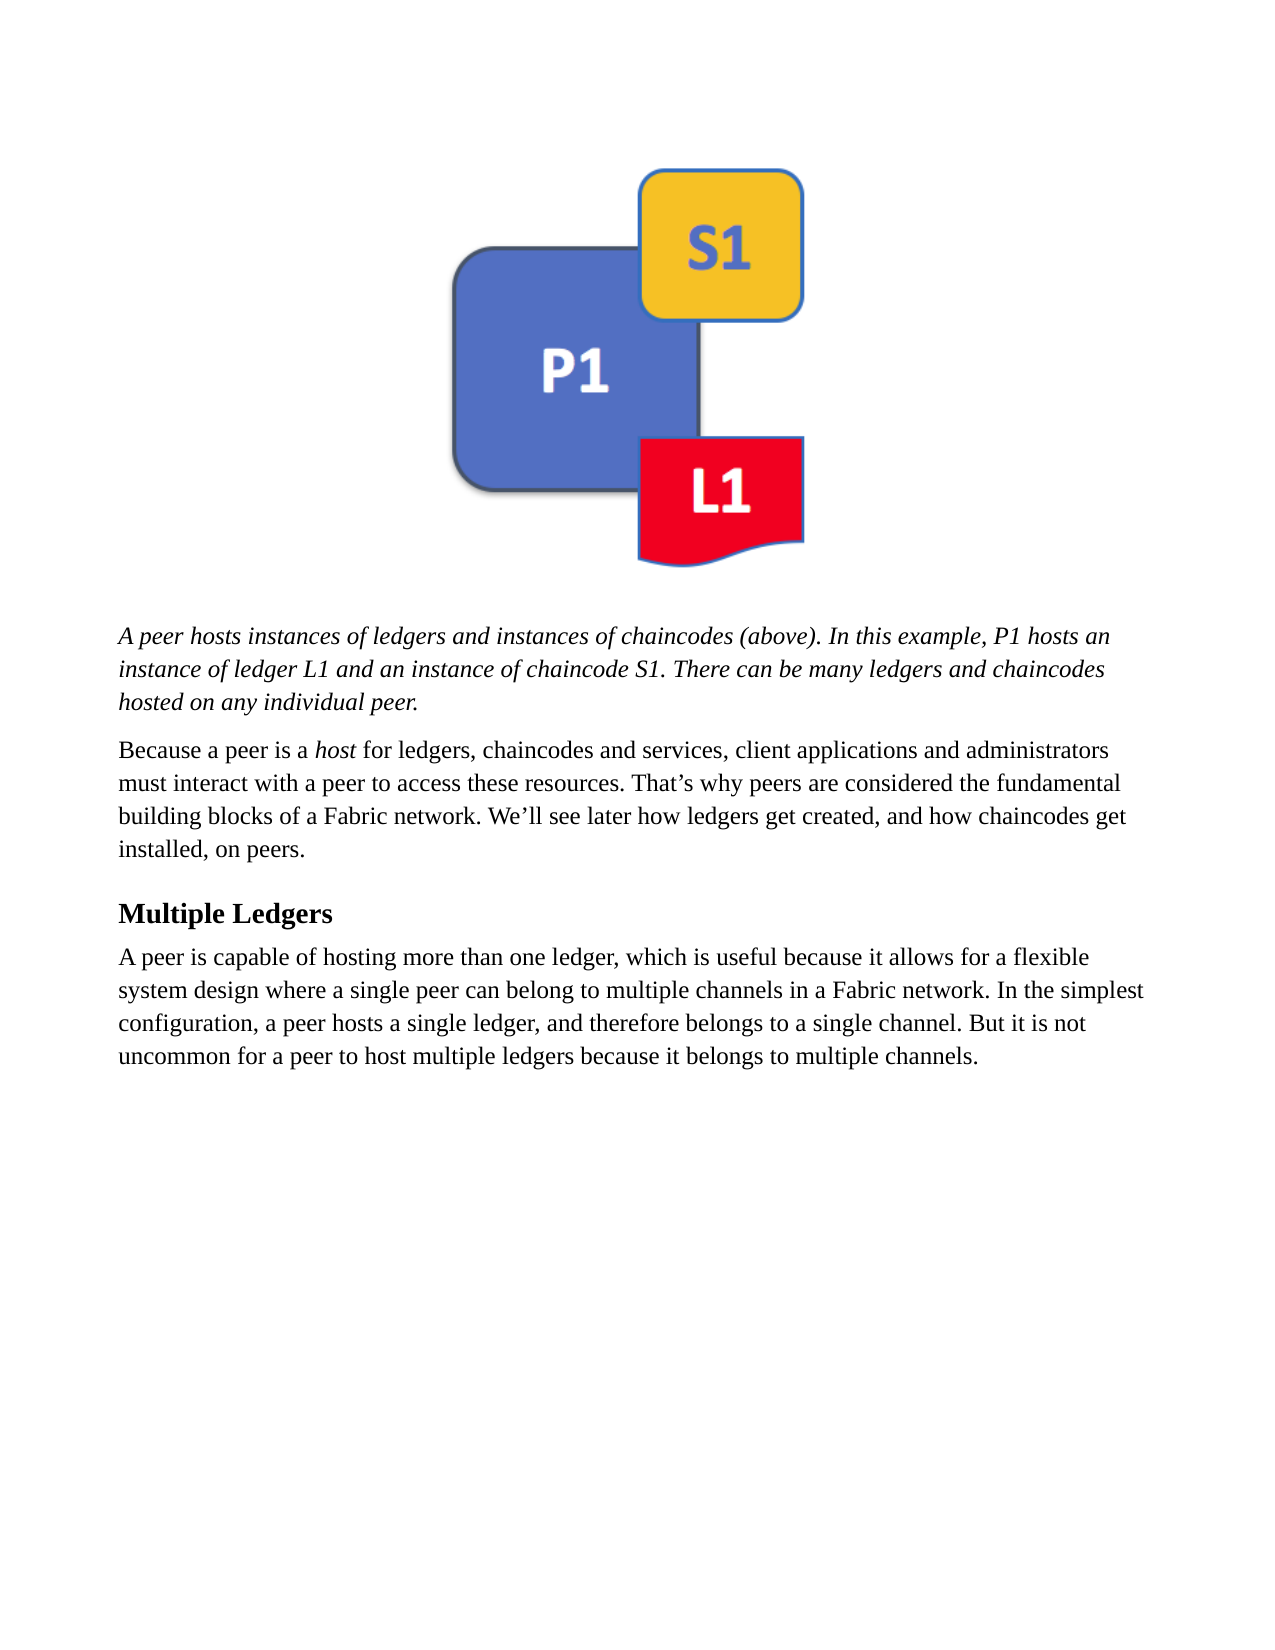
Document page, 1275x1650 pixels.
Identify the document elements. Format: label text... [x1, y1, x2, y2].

picture [118, 118, 1207, 603]
subtitle Multiple Ledgers [118, 896, 1157, 929]
text A peer is capable of hosting more than one ledger, which is useful because it allows for a flexible system design where a single peer can belong to multiple channels in a Fabric network. In the simplest configuration, a peer hosts a single ledger, and therefore belongs to a single channel. But it is not uncommon for a peer to host multiple ledgers because it belongs to multiple channels. [118, 942, 1157, 1070]
text Because a peer is a host for ledgers, chaincodes and services, client applications and administrators must interact with a peer to access these resources. That’s why peers are considered the fundamental building blocks of a Fabric network. We’ll see later how ledgers get created, and how chaincodes get installed, on peers. [118, 735, 1157, 862]
text A peer hosts instances of ledgers and instances of chaincodes (above). In this example, P1 hosts an instance of ledger L1 and an instance of chaincode S1. There can be many ledgers and chaincodes hosted on any individual peer. [118, 621, 1157, 716]
